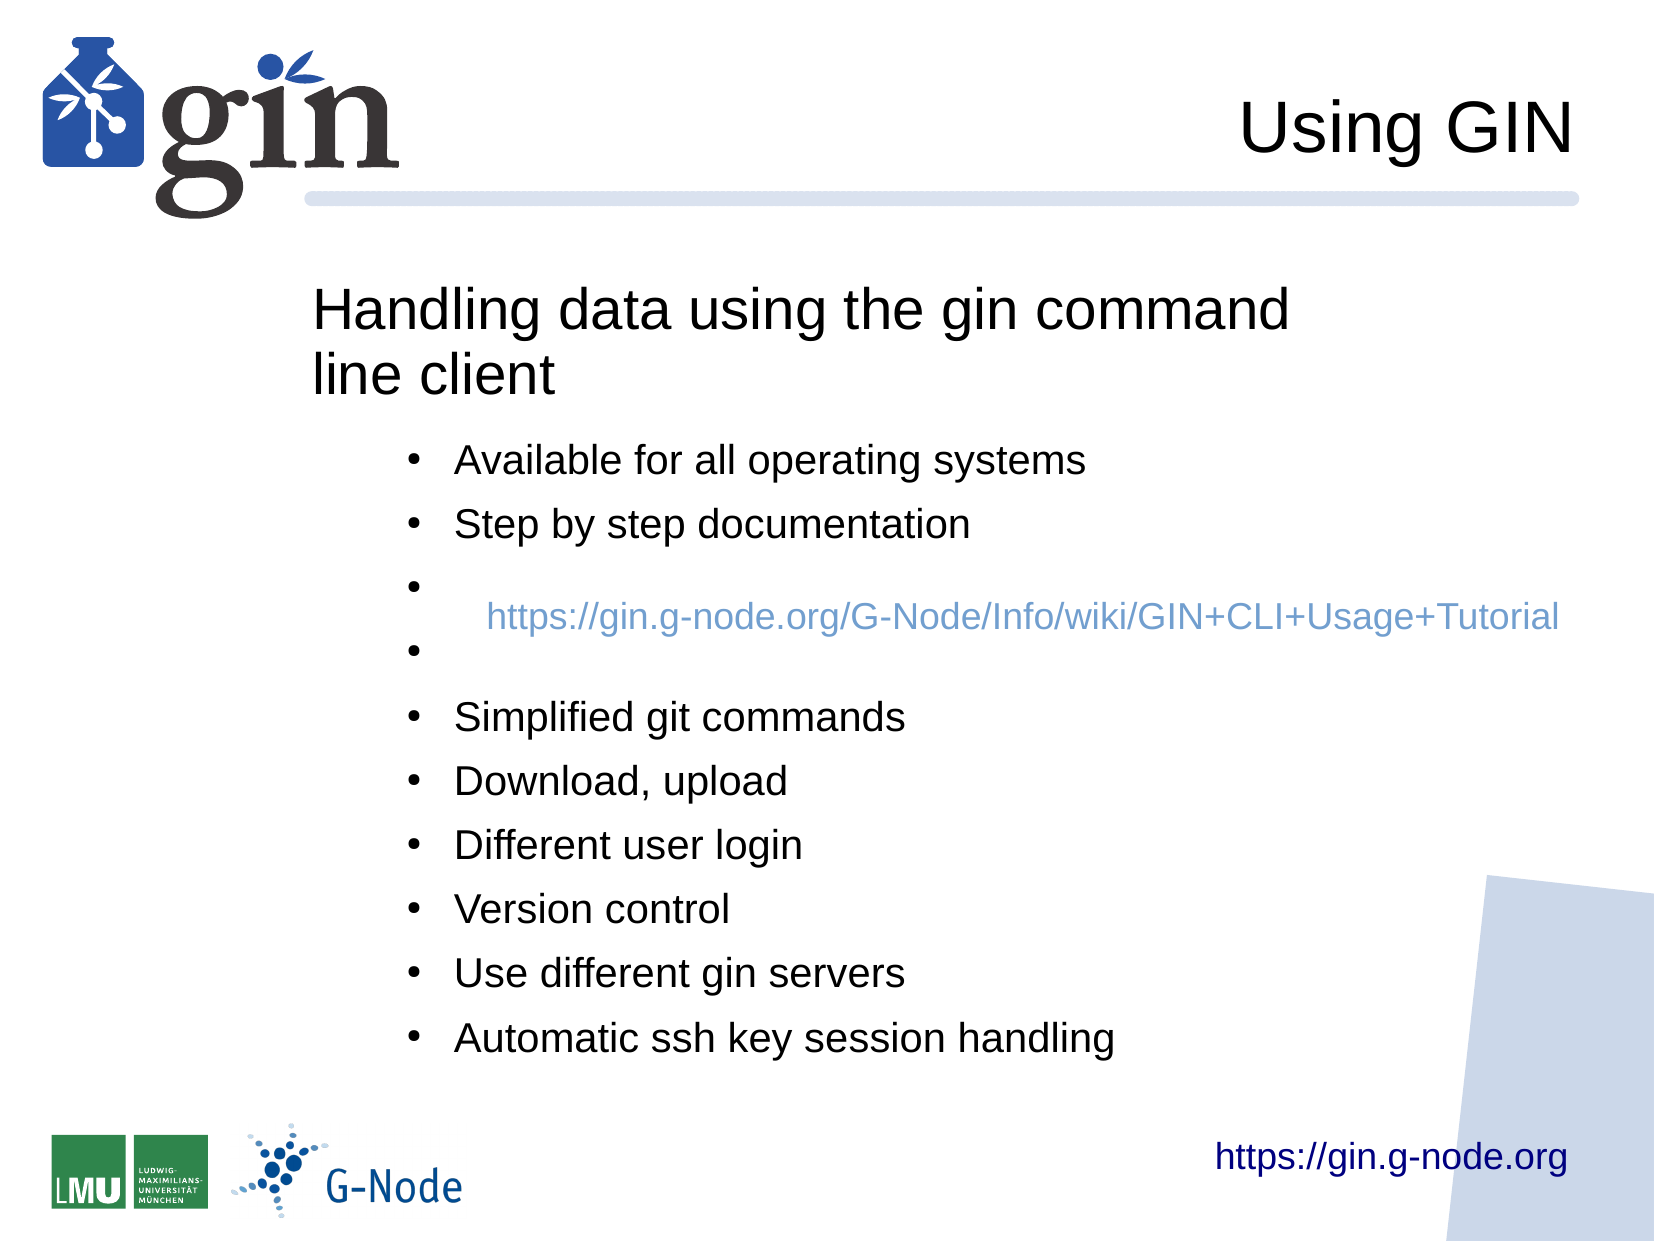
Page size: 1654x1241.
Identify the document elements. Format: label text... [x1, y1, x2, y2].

text_box https://gin.g-node.org/G-Node/Info/wiki/GIN+CLI+Usage+Tutorial [471, 588, 1576, 646]
list Handling data using the gin command line client Available for all operating systems Step by step documentation Simplified git commands Download, upload Different user login Version control Use different gin servers Automatic ssh key session handling [241, 277, 1385, 792]
picture [230, 1123, 467, 1219]
text_box https://gin.g-node.org [1200, 1128, 1625, 1186]
text_box Using GIN [87, 30, 1576, 226]
picture [33, 30, 409, 224]
